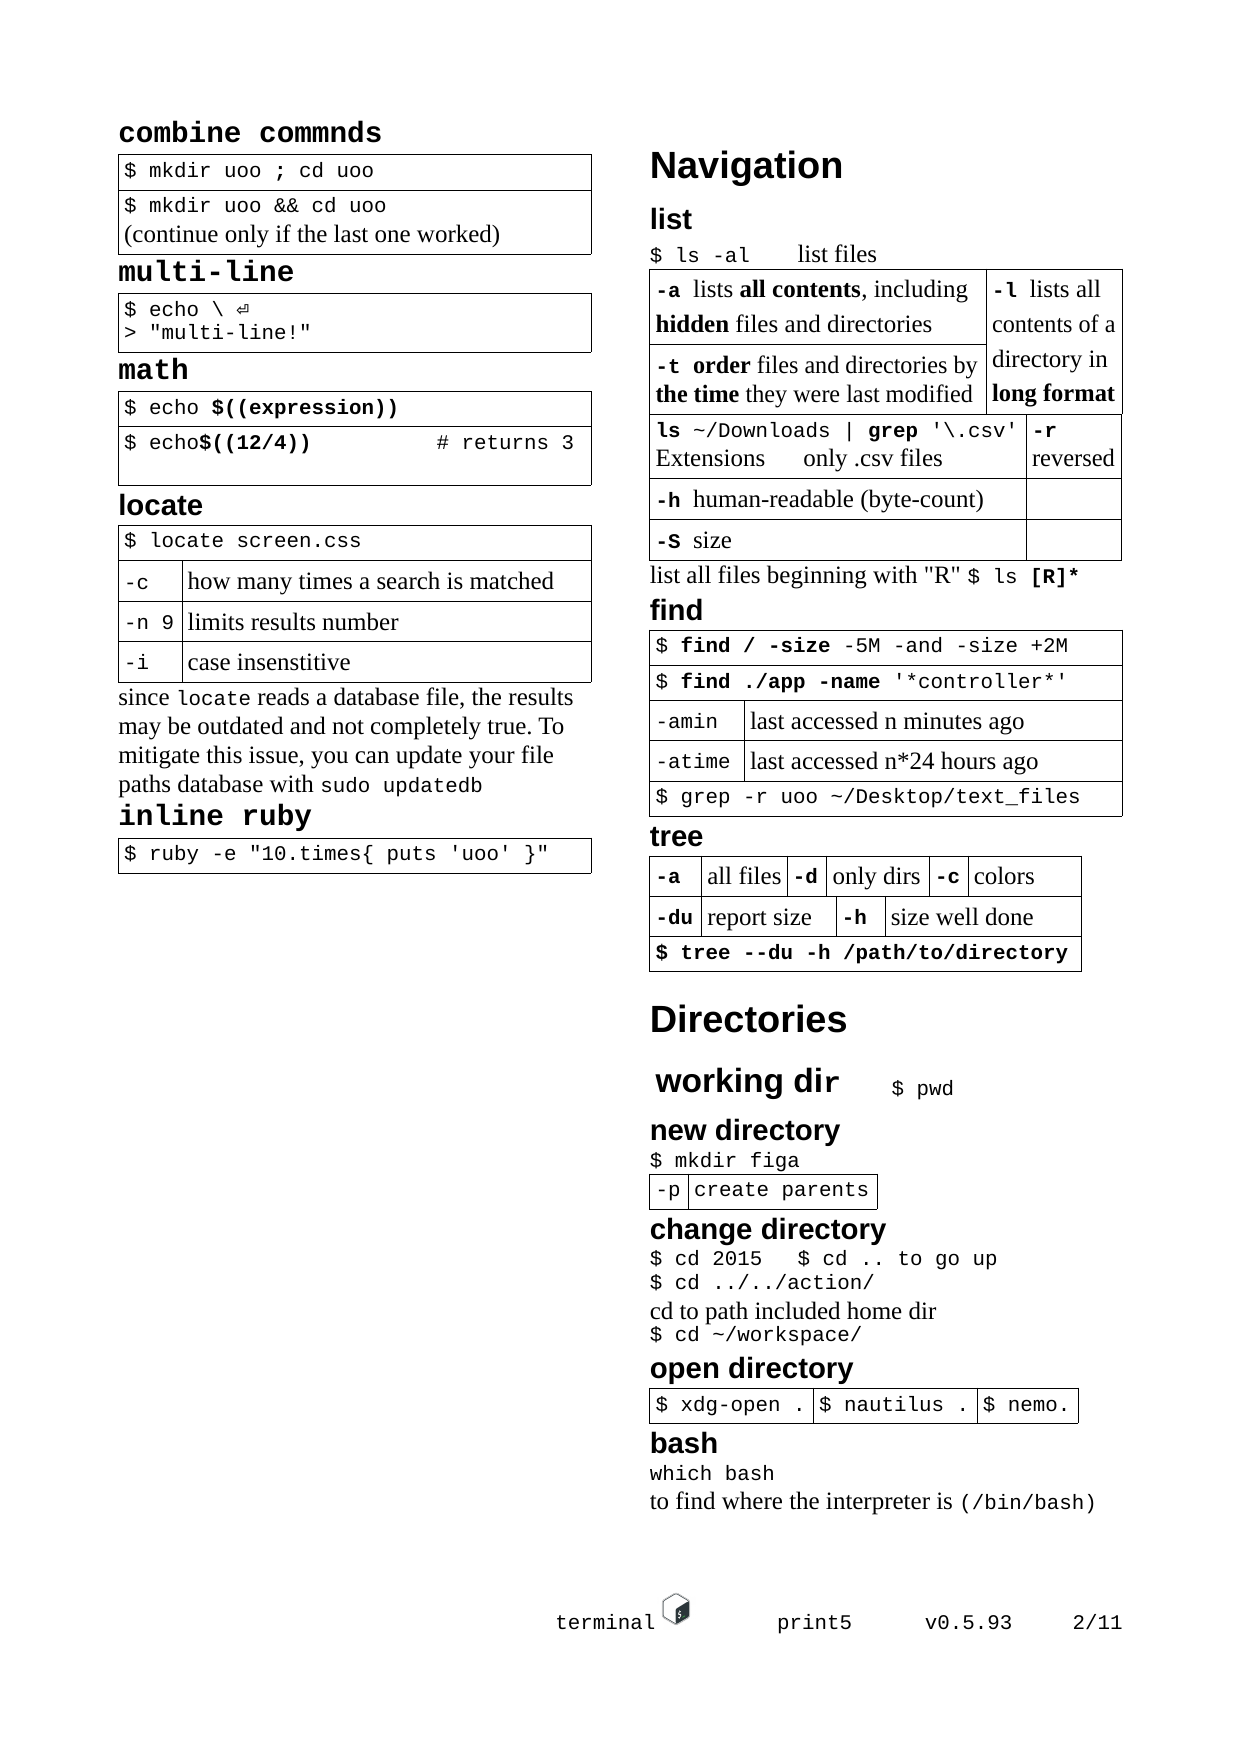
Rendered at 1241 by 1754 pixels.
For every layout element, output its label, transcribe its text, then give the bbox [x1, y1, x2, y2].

table_header only dirs [827, 857, 929, 896]
table_header $ xdg-open . [650, 1389, 813, 1423]
subtitle open directory [649, 1351, 1122, 1385]
subtitle change directory [649, 1212, 1122, 1246]
table_cell [1027, 479, 1121, 519]
table_header $ locate screen.css [119, 526, 591, 560]
text $ ls -al list files [649, 239, 1122, 268]
subtitle locate [118, 488, 591, 522]
table_header all files [702, 857, 787, 896]
table_cell -du [650, 897, 701, 936]
table_header colors [969, 857, 1081, 896]
subtitle tree [649, 819, 1122, 853]
table_cell -n 9 [119, 602, 182, 641]
subtitle list [649, 202, 1122, 236]
subtitle new directory [649, 1113, 1122, 1147]
table_cell [1027, 520, 1121, 560]
table_cell $ mkdir uoo && cd uoo (continue only if the last one worked) [119, 191, 591, 253]
text $ cd 2015 $ cd .. to go up [649, 1248, 1122, 1272]
table_cell last accessed n minutes ago [745, 701, 1122, 740]
text which bash [649, 1463, 1122, 1486]
subtitle Navigation [649, 143, 1122, 187]
table_header $ pwd [886, 1053, 1122, 1110]
table_cell size well done [886, 897, 1081, 936]
table_header $ nemo. [978, 1389, 1078, 1423]
table_cell -amin [650, 701, 744, 740]
table_cell $ tree --du -h /path/to/directory [650, 937, 1081, 971]
picture [655, 1588, 697, 1630]
table_header -l lists all contents of a directory in long format [987, 270, 1122, 414]
text list all files beginning with "R" $ ls [R]* [649, 561, 1122, 590]
table_cell -c [119, 561, 182, 601]
table_header $ ruby -e "10.times{ puts 'uoo' }" [119, 839, 591, 873]
text $ mkdir figa [649, 1150, 1122, 1173]
table_cell -t order files and directories by the time they were last modified [650, 345, 986, 414]
table_cell limits results number [183, 602, 591, 641]
table_cell -atime [650, 741, 744, 781]
table_cell -h [837, 897, 885, 936]
table_cell $ echo$((12/4)) # returns 3 [119, 427, 591, 485]
subtitle Directories [649, 996, 1122, 1040]
subtitle bash [649, 1426, 1122, 1460]
table_cell -h human-readable (byte-count) [650, 479, 1026, 519]
text to find where the interpreter is (/bin/bash) [649, 1486, 1122, 1516]
table_header $ mkdir uoo ; cd uoo [119, 155, 591, 189]
table_header -r reversed [1027, 415, 1121, 478]
table_header $ echo \ ⏎ > "multi-line!" [119, 294, 591, 352]
table_header -p [650, 1175, 688, 1209]
subtitle find [649, 593, 1122, 627]
table_cell case insenstitive [183, 642, 591, 682]
table_header -c [930, 857, 968, 896]
text cd to path included home dir [649, 1296, 1122, 1324]
table_cell how many times a search is matched [183, 561, 591, 601]
text since locate reads a database file, the results may be outdated and not completely true. To mitigate this issue, you can update your file paths database with sudo updatedb [118, 683, 591, 798]
table_cell report size [702, 897, 836, 936]
subtitle math [118, 355, 591, 388]
table_header -a lists all contents, including hidden files and directories [650, 270, 986, 344]
subtitle multi-line [118, 257, 591, 290]
table_cell -S size [650, 520, 1026, 560]
table_header -d [788, 857, 826, 896]
table_header create parents [689, 1175, 877, 1209]
table_header working dir [650, 1053, 886, 1110]
table_cell -i [119, 642, 182, 682]
table_header -a [650, 857, 701, 896]
text $ cd ../../action/ [649, 1272, 1122, 1296]
subtitle combine commnds [118, 118, 591, 151]
subtitle inline ruby [118, 801, 591, 835]
table_header $ nautilus . [814, 1389, 977, 1423]
table_header ls ~/Downloads | grep '\.csv' Extensions only .csv files [650, 415, 1026, 478]
table_header $ echo $((expression)) [119, 392, 591, 426]
text $ cd ~/workspace/ [649, 1324, 1122, 1348]
table_cell last accessed n*24 hours ago [745, 741, 1122, 781]
table_header $ find / -size -5M -and -size +2M [650, 631, 1122, 665]
table_cell $ grep -r uoo ~/Desktop/text_files [650, 782, 1122, 816]
table_cell $ find ./app -name '*controller*' [650, 666, 1122, 700]
